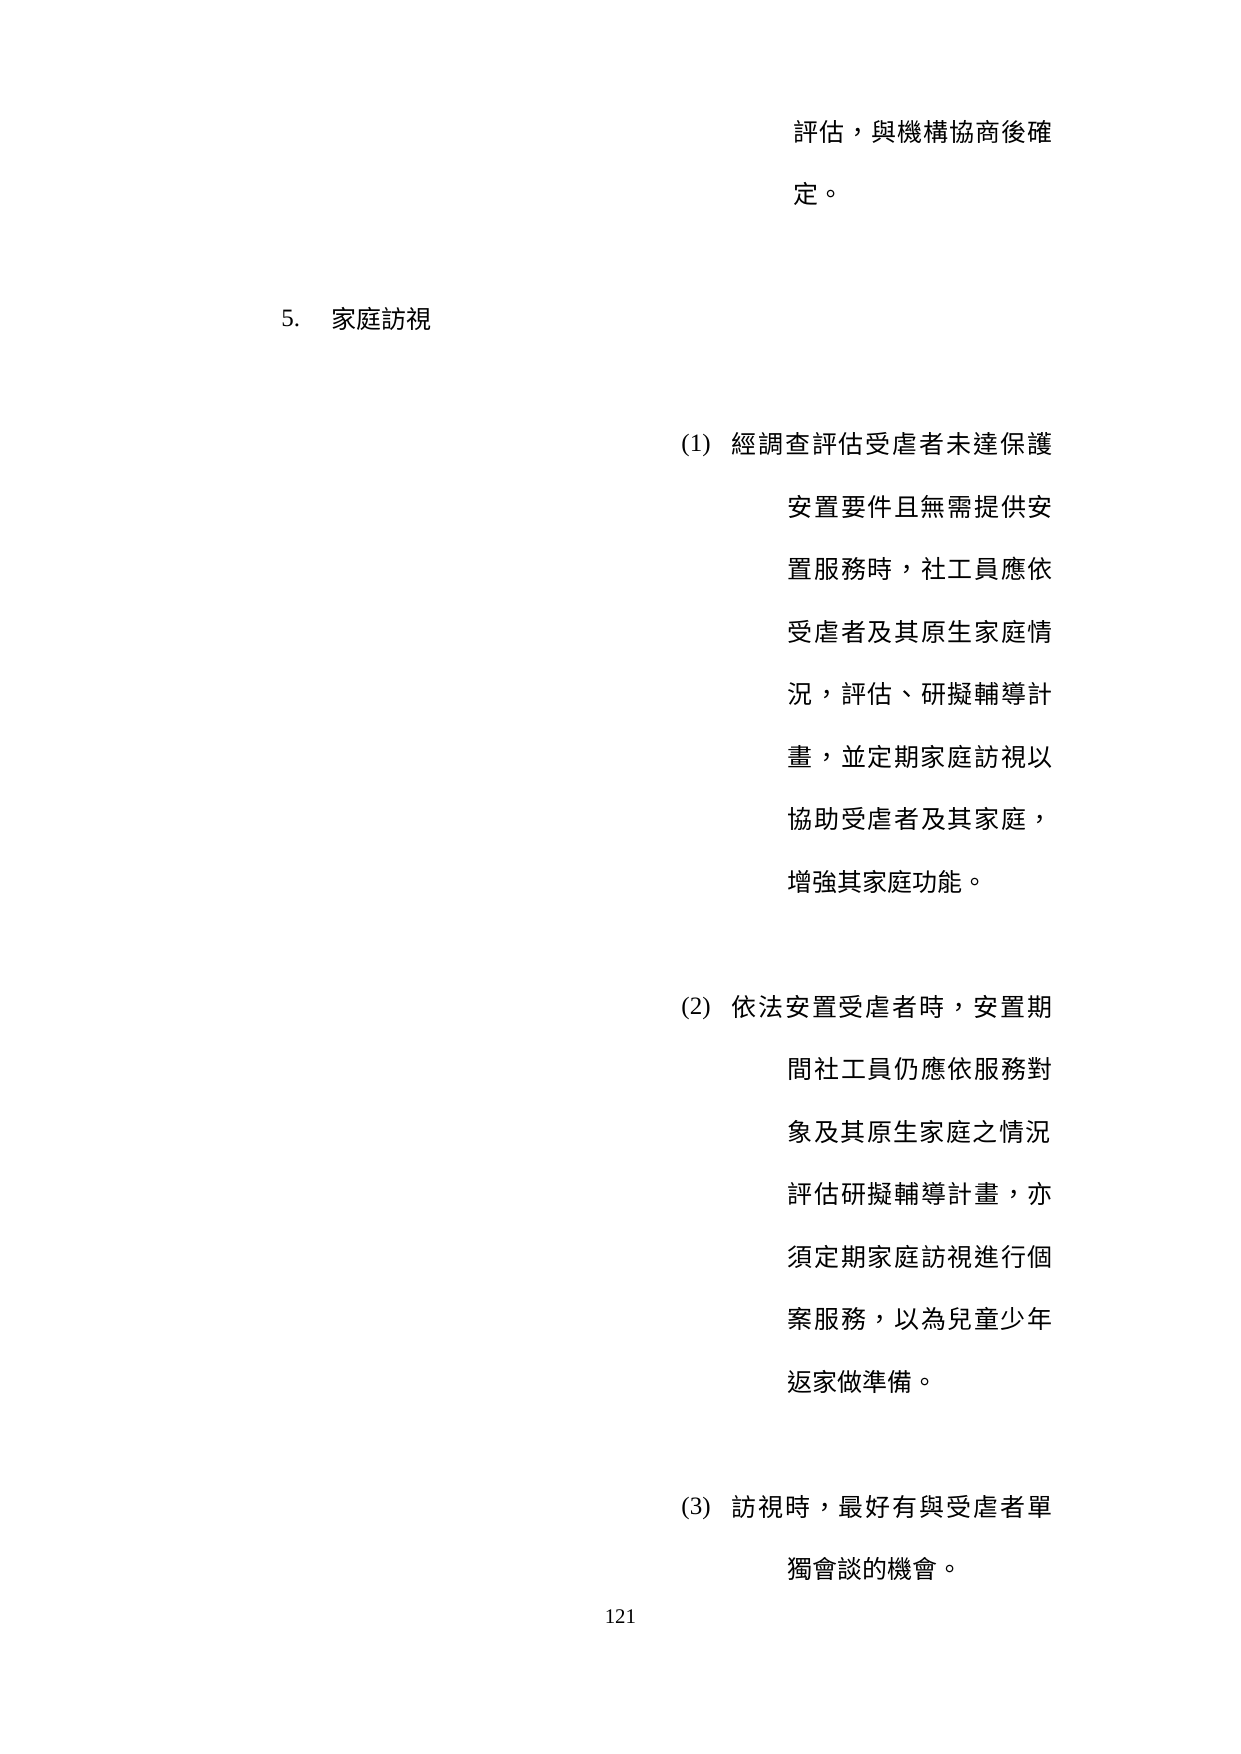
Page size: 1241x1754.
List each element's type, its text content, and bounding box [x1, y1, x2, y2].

list 評估，與機構協商後確定。 [687, 89, 1053, 214]
list 依法安置受虐者時，安置期間社工員仍應依服務對象及其原生家庭之情況，評估研擬輔導計畫，亦須定期家庭訪視進行個案服務，以為兒童少年返家做準備。 [681, 964, 1053, 1401]
list 經調查評估受虐者未達保護安置要件且無需提供安置服務時，社工員應依受虐者及其原生家庭情況，評估、研擬輔導計畫，並定期家庭訪視以協助受虐者及其家庭，增強其家庭功能。 [681, 401, 1053, 901]
list 家庭訪視 [281, 276, 1053, 339]
list 訪視時，最好有與受虐者單獨會談的機會。 [681, 1464, 1053, 1589]
